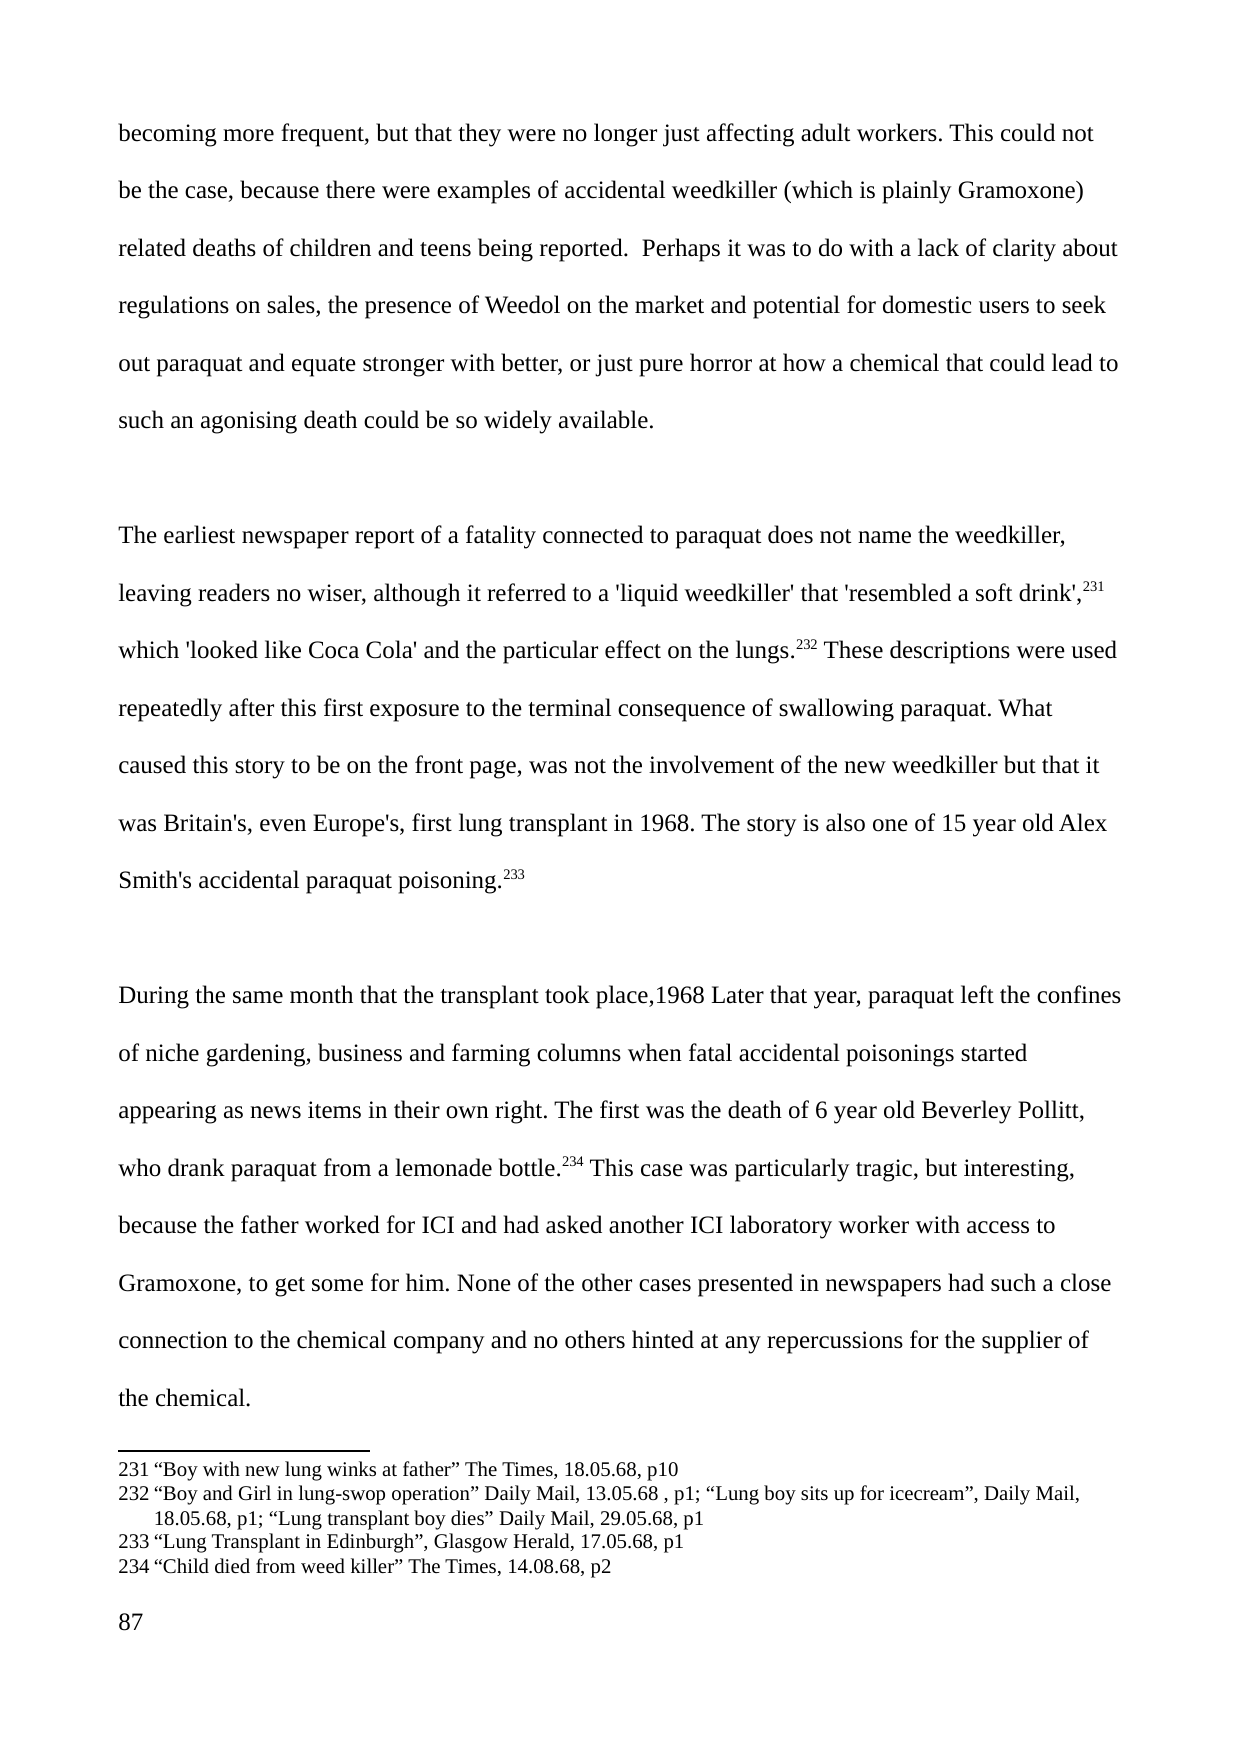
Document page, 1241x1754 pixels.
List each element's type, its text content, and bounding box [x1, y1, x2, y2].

text The earliest newspaper report of a fatality connected to paraquat does not name the weedkiller, leaving readers no wiser, although it referred to a 'liquid weedkiller' that 'resembled a soft drink', which 'looked like Coca Cola' and the particular effect on the lungs. These descriptions were used repeatedly after this first exposure to the terminal consequence of swallowing paraquat. What caused this story to be on the front page, was not the involvement of the new weedkiller but that it was Britain's, even Europe's, first lung transplant in 1968. The story is also one of 15 year old Alex Smith's accidental paraquat poisoning. [118, 521, 1122, 894]
text “Boy with new lung winks at father” The Times, 18.05.68, p10 [118, 1457, 1122, 1481]
text “Child died from weed killer” The Times, 14.08.68, p2 [118, 1553, 1122, 1578]
text “Boy and Girl in lung-swop operation” Daily Mail, 13.05.68 , p1; “Lung boy sits up for icecream”, Daily Mail, 18.05.68, p1; “Lung transplant boy dies” Daily Mail, 29.05.68, p1 [118, 1481, 1122, 1529]
text During the same month that the transplant took place,1968 Later that year, paraquat left the confines of niche gardening, business and farming columns when fatal accidental poisonings started appearing as news items in their own right. The first was the death of 6 year old Beverley Pollitt, who drank paraquat from a lemonade bottle. This case was particularly tragic, but interesting, because the father worked for ICI and had asked another ICI laboratory worker with access to Gramoxone, to get some for him. None of the other cases presented in newspapers had such a close connection to the chemical company and no others hinted at any repercussions for the supplier of the chemical. [118, 981, 1122, 1412]
text becoming more frequent, but that they were no longer just affecting adult workers. This could not be the case, because there were examples of accidental weedkiller (which is plainly Gramoxone) related deaths of children and teens being reported. Perhaps it was to do with a lack of clarity about regulations on sales, the presence of Weedol on the market and potential for domestic users to seek out paraquat and equate stronger with better, or just pure horror at how a chemical that could lead to such an agonising death could be so widely available. [118, 118, 1122, 434]
text “Lung Transplant in Edinburgh”, Glasgow Herald, 17.05.68, p1 [118, 1529, 1122, 1553]
